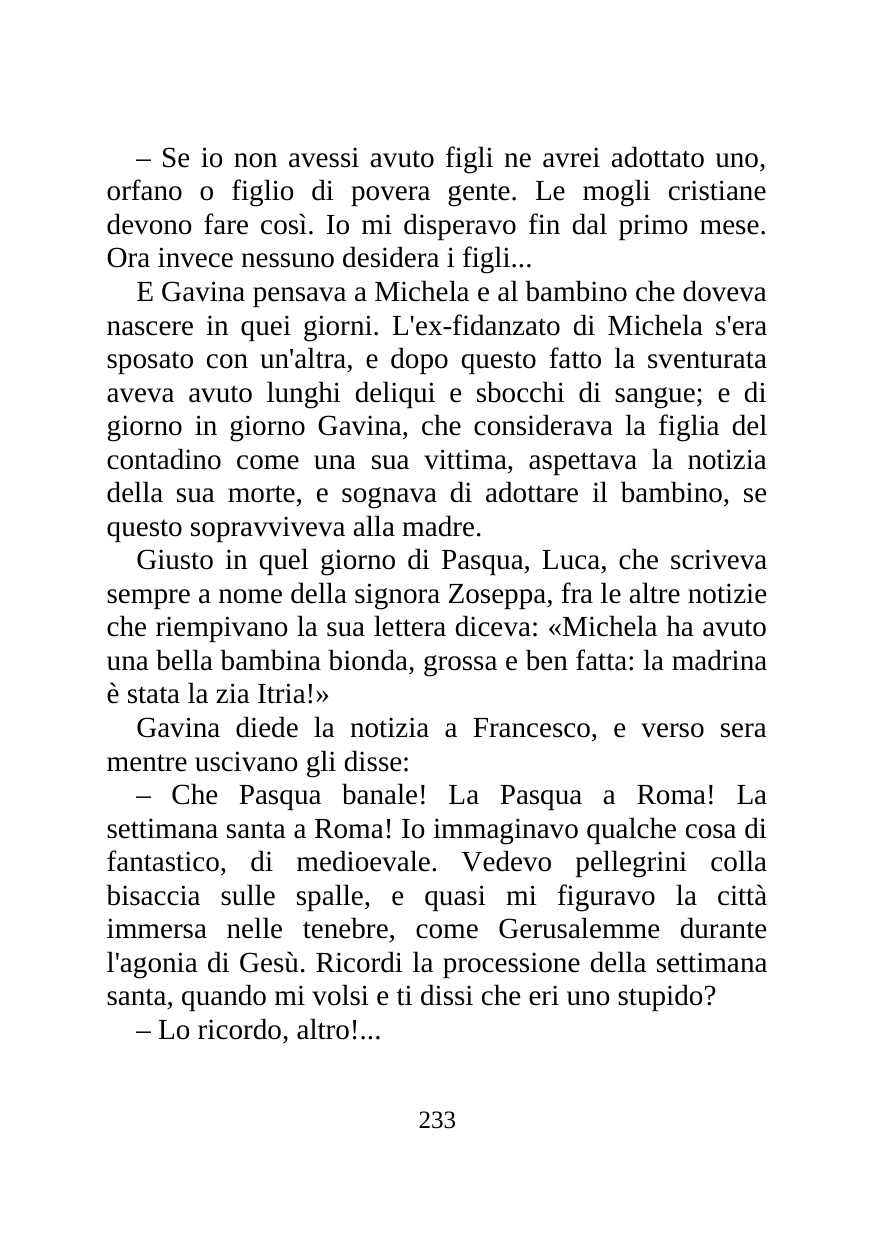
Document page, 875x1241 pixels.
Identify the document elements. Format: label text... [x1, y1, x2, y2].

text Giusto in quel giorno di Pasqua, Luca, che scriveva sempre a nome della signora Zoseppa, fra le altre notizie che riempivano la sua lettera diceva: «Michela ha avuto una bella bambina bionda, grossa e ben fatta: la madrina è stata la zia Itria!» [106, 542, 768, 710]
text – Che Pasqua banale! La Pasqua a Roma! La settimana santa a Roma! Io immaginavo qualche cosa di fantastico, di medioevale. Vedevo pellegrini colla bisaccia sulle spalle, e quasi mi figuravo la città immersa nelle tenebre, come Gerusalemme durante l'agonia di Gesù. Ricordi la processione della settimana santa, quando mi volsi e ti dissi che eri uno stupido? [106, 777, 768, 1012]
text Gavina diede la notizia a Francesco, e verso sera mentre uscivano gli disse: [106, 710, 768, 777]
text – Lo ricordo, altro!... [106, 1012, 768, 1046]
text – Se io non avessi avuto figli ne avrei adottato uno, orfano o figlio di povera gente. Le mogli cristiane devono fare così. Io mi disperavo fin dal primo mese. Ora invece nessuno desidera i figli... [106, 140, 768, 274]
text E Gavina pensava a Michela e al bambino che doveva nascere in quei giorni. L'ex-fidanzato di Michela s'era sposato con un'altra, e dopo questo fatto la sventurata aveva avuto lunghi deliqui e sbocchi di sangue; e di giorno in giorno Gavina, che considerava la figlia del contadino come una sua vittima, aspettava la notizia della sua morte, e sognava di adottare il bambino, se questo sopravviveva alla madre. [106, 274, 768, 542]
